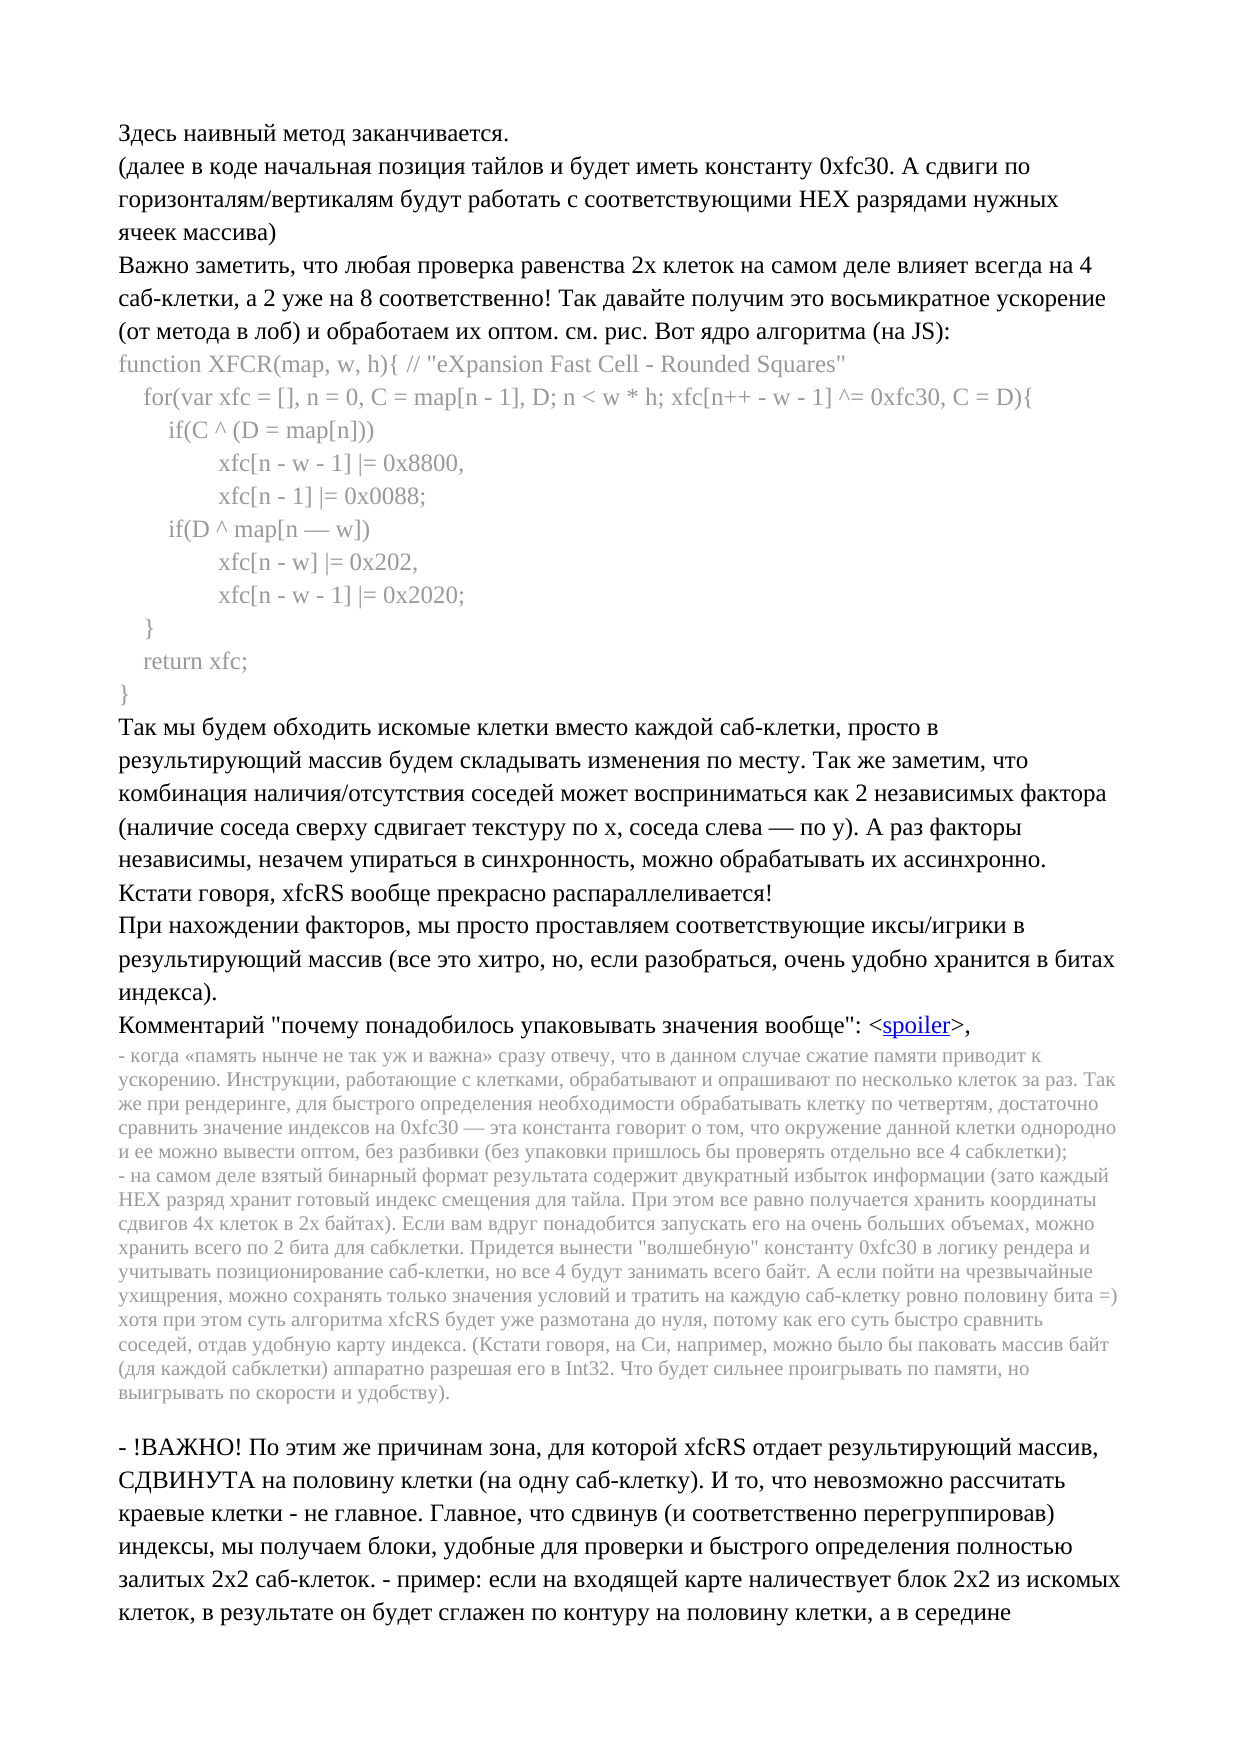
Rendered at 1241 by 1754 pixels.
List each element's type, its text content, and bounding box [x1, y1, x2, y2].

text xfc[n - 1] |= 0x0088; [118, 481, 1122, 510]
text return xfc; [118, 646, 1122, 675]
text for(var xfc = [], n = 0, C = map[n - 1], D; n < w * h; xfc[n++ - w - 1] ^= 0xfc30, C = D){ [118, 382, 1122, 411]
text xfc[n - w - 1] |= 0x2020; [118, 580, 1122, 609]
text Комментарий "почему понадобилось упаковывать значения вообще": <spoiler>, [118, 1010, 1122, 1038]
text - когда «память нынче не так уж и важна» сразу отвечу, что в данном случае сжатие памяти приводит к ускорению. Инструкции, работающие с клетками, обрабатывают и опрашивают по несколько клеток за раз. Так же при рендеринге, для быстрого определения необходимости обрабатывать клетку по четвертям, достаточно сравнить значение индексов на 0xfc30 — эта константа говорит о том, что окружение данной клетки однородно и ее можно вывести оптом, без разбивки (без упаковки пришлось бы проверять отдельно все 4 сабклетки); [118, 1043, 1122, 1163]
text Здесь наивный метод заканчивается. (далее в коде начальная позиция тайлов и будет иметь константу 0xfc30. А сдвиги по горизонталям/вертикалям будут работать с соответствующими HEX разрядами нужных ячеек массива) Важно заметить, что любая проверка равенства 2х клеток на самом деле влияет всегда на 4 саб-клетки, а 2 уже на 8 соответственно! Так давайте получим это восьмикратное ускорение (от метода в лоб) и обработаем их оптом. см. рис. Вот ядро алгоритма (на JS): function XFCR(map, w, h){ // "eXpansion Fast Cell - Rounded Squares" [118, 118, 1122, 378]
text } [118, 613, 1122, 642]
text - на самом деле взятый бинарный формат результата содержит двукратный избыток информации (зато каждый HEX разряд хранит готовый индекс смещения для тайла. При этом все равно получается хранить координаты сдвигов 4х клеток в 2х байтах). Если вам вдруг понадобится запускать его на очень больших объемах, можно хранить всего по 2 бита для сабклетки. Придется вынести "волшебную" константу 0xfc30 в логику рендера и учитывать позиционирование саб-клетки, но все 4 будут занимать всего байт. А если пойти на чрезвычайные ухищрения, можно сохранять только значения условий и тратить на каждую саб-клетку ровно половину бита =) хотя при этом суть алгоритма xfcRS будет уже размотана до нуля, потому как его суть быстро сравнить соседей, отдав удобную карту индекса. (Кстати говоря, на Си, например, можно было бы паковать массив байт (для каждой сабклетки) аппаратно разрешая его в Int32. Что будет сильнее проигрывать по памяти, но выигрывать по скорости и удобству). [118, 1163, 1122, 1404]
text xfc[n - w] |= 0x202, [118, 547, 1122, 576]
text } Так мы будем обходить искомые клетки вместо каждой саб-клетки, просто в результирующий массив будем складывать изменения по месту. Так же заметим, что комбинация наличия/отсутствия соседей может восприниматься как 2 независимых фактора (наличие соседа сверху сдвигает текстуру по х, соседа слева — по у). А раз факторы независимы, незачем упираться в синхронность, можно обрабатывать их ассинхронно. Кстати говоря, xfcRS вообще прекрасно распараллеливается! [118, 679, 1122, 906]
text if(C ^ (D = map[n])) [118, 415, 1122, 444]
text xfc[n - w - 1] |= 0x8800, [118, 448, 1122, 477]
text if(D ^ map[n — w]) [118, 514, 1122, 543]
text - !ВАЖНО! По этим же причинам зона, для которой xfcRS отдает результирующий массив, СДВИНУТА на половину клетки (на одну саб-клетку). И то, что невозможно рассчитать краевые клетки - не главное. Главное, что сдвинув (и соответственно перегруппировав) индексы, мы получаем блоки, удобные для проверки и быстрого определения полностью залитых 2х2 саб-клеток. - пример: если на входящей карте наличествует блок 2х2 из искомых клеток, в результате он будет сглажен по контуру на половину клетки, а в середине [118, 1432, 1122, 1626]
text При нахождении факторов, мы просто проставляем соответствующие иксы/игрики в результирующий массив (все это хитро, но, если разобраться, очень удобно хранится в битах индекса). [118, 911, 1122, 1005]
